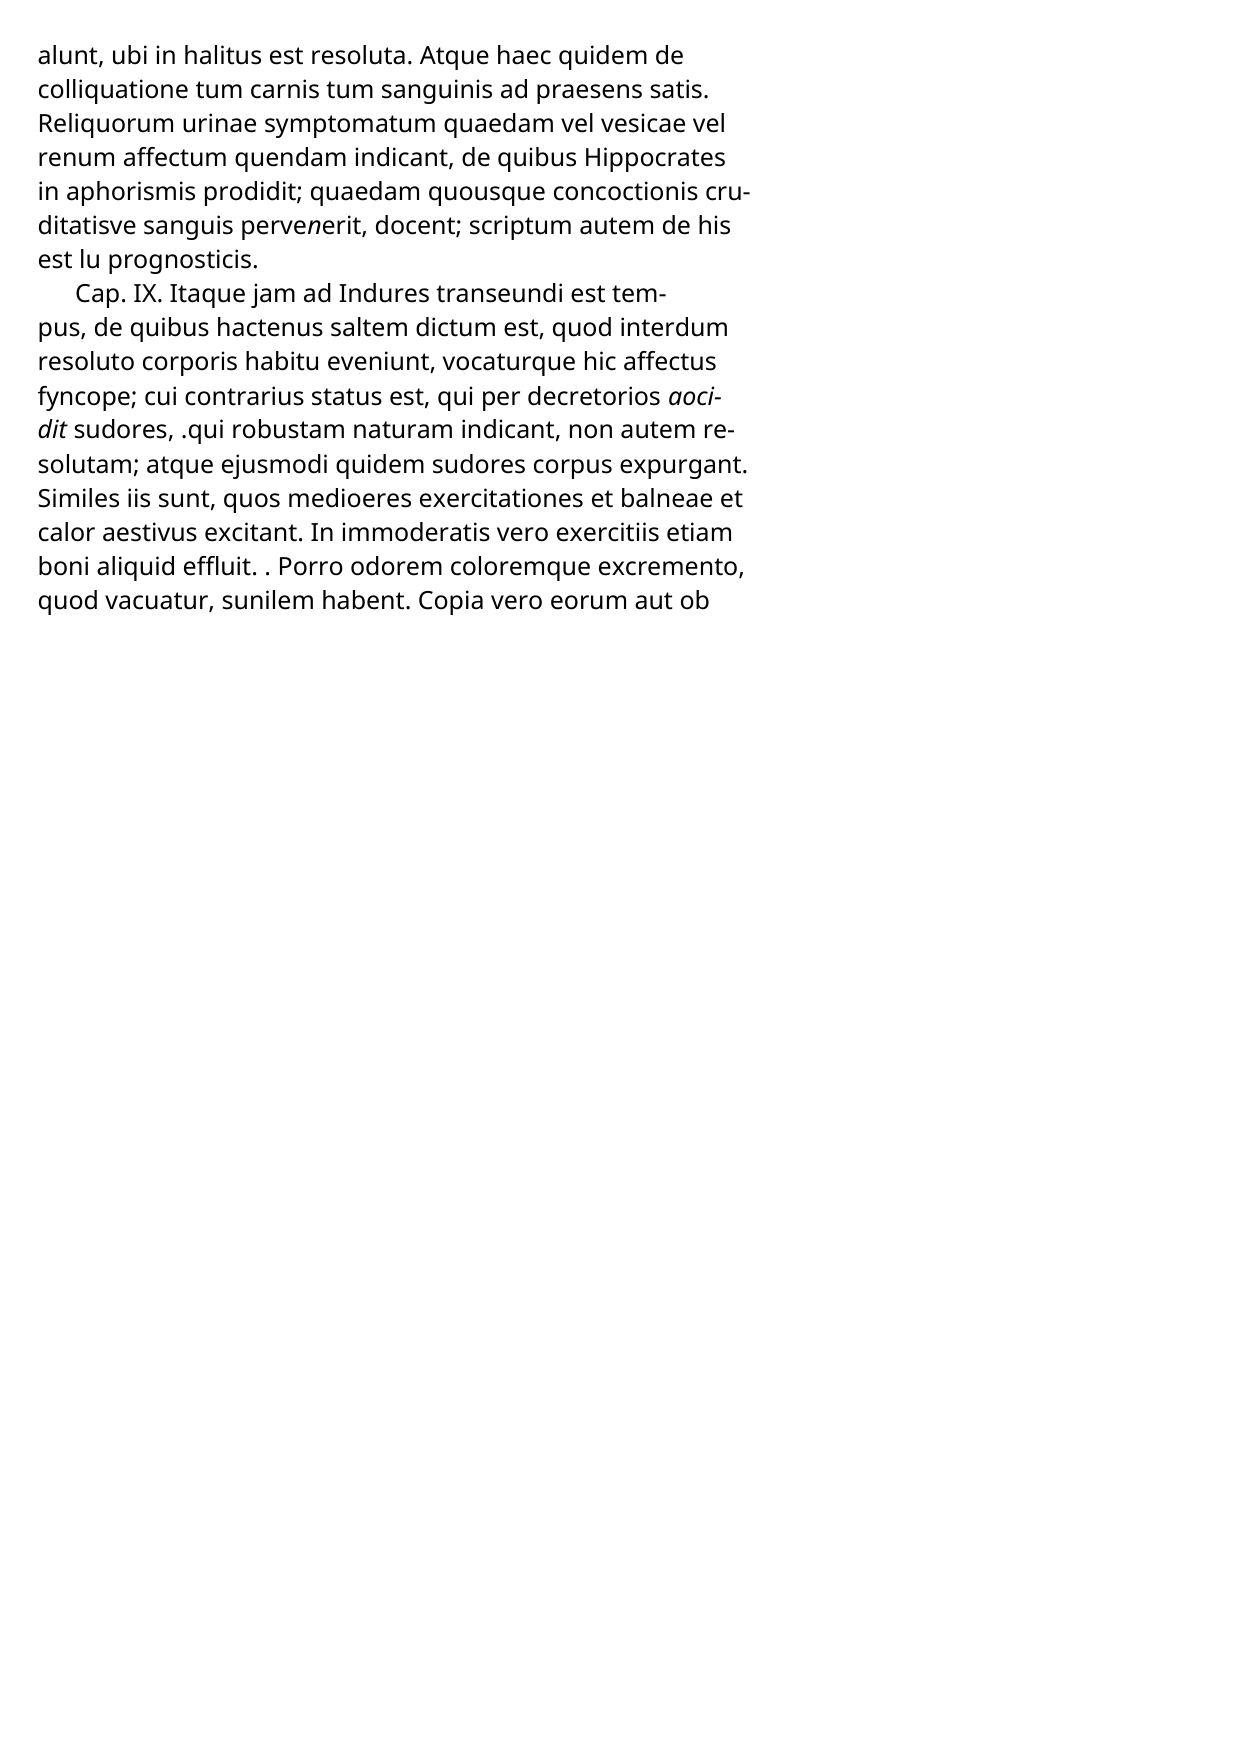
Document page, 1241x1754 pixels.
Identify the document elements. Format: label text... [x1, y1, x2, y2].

text alunt, ubi in halitus est resoluta. Atque haec quidem de colliquatione tum carnis tum sanguinis ad praesens satis. Reliquorum urinae symptomatum quaedam vel vesicae vel renum affectum quendam indicant, de quibus Hippocrates in aphorismis prodidit; quaedam quousque concoctionis cru- ditatisve sanguis pervenerit, docent; scriptum autem de his est lu prognosticis. [37, 37, 1203, 276]
text Cap. IX. Itaque jam ad Indures transeundi est tem- pus, de quibus hactenus saltem dictum est, quod interdum resoluto corporis habitu eveniunt, vocaturque hic affectus fyncope; cui contrarius status est, qui per decretorios aoci- dit sudores, .qui robustam naturam indicant, non autem re- solutam; atque ejusmodi quidem sudores corpus expurgant. Similes iis sunt, quos medioeres exercitationes et balneae et calor aestivus excitant. In immoderatis vero exercitiis etiam boni aliquid effluit. . Porro odorem coloremque excremento, quod vacuatur, sunilem habent. Copia vero eorum aut ob [37, 276, 1203, 617]
